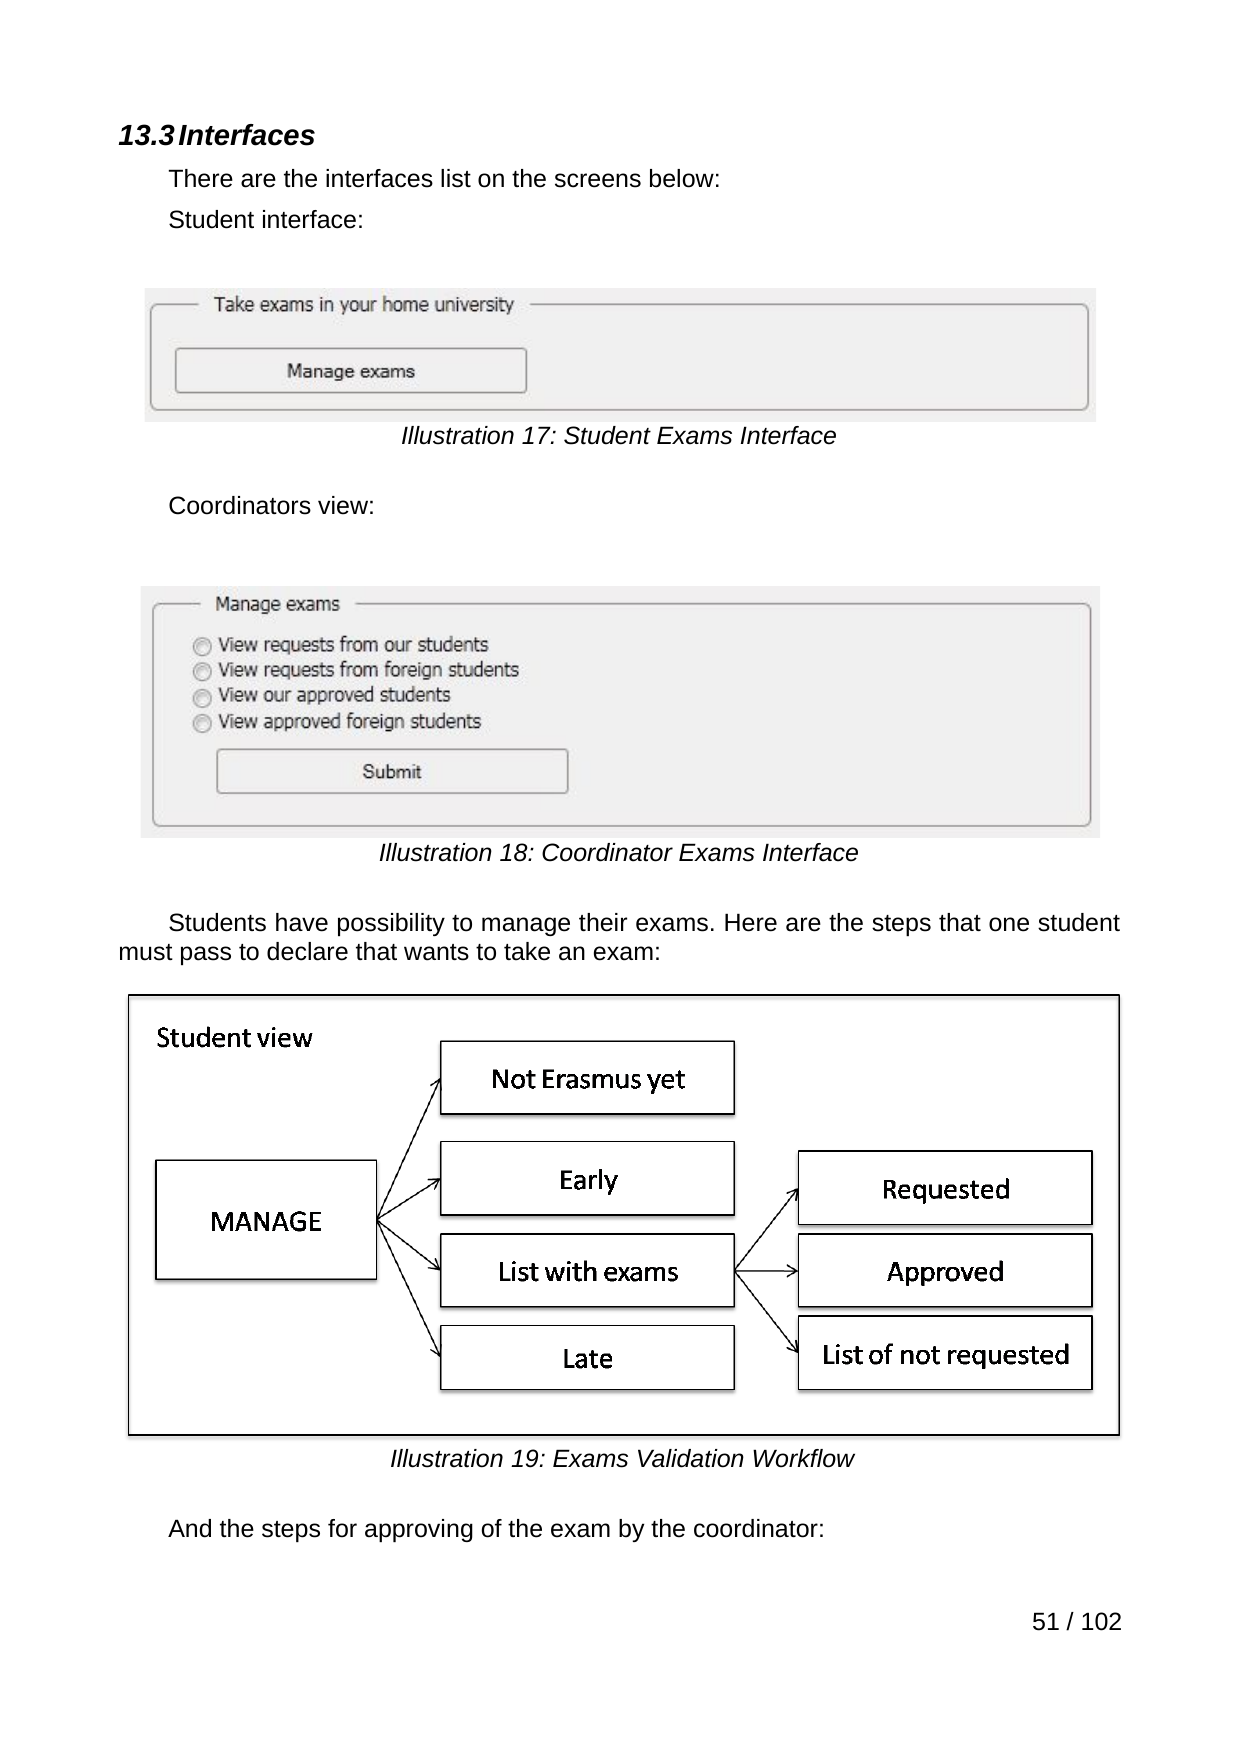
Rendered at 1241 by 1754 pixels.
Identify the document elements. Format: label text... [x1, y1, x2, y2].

picture [121, 990, 1126, 1444]
text There are the interfaces list on the screens below: [118, 164, 1122, 193]
text Coordinators view: [118, 491, 1122, 520]
text Illustration : Student Exams Interface [144, 422, 1096, 450]
picture [144, 288, 1097, 422]
subtitle Interfaces [118, 118, 1122, 152]
picture [140, 586, 1100, 838]
text Illustration : Coordinator Exams Interface [140, 838, 1100, 867]
text Students have possibility to manage their exams. Here are the steps that one student must pass to declare that wants to take an exam: [118, 908, 1122, 966]
text And the steps for approving of the exam by the coordinator: [118, 1514, 1122, 1543]
text Student interface: [118, 205, 1122, 234]
text Illustration : Exams Validation Workflow [121, 1444, 1125, 1473]
